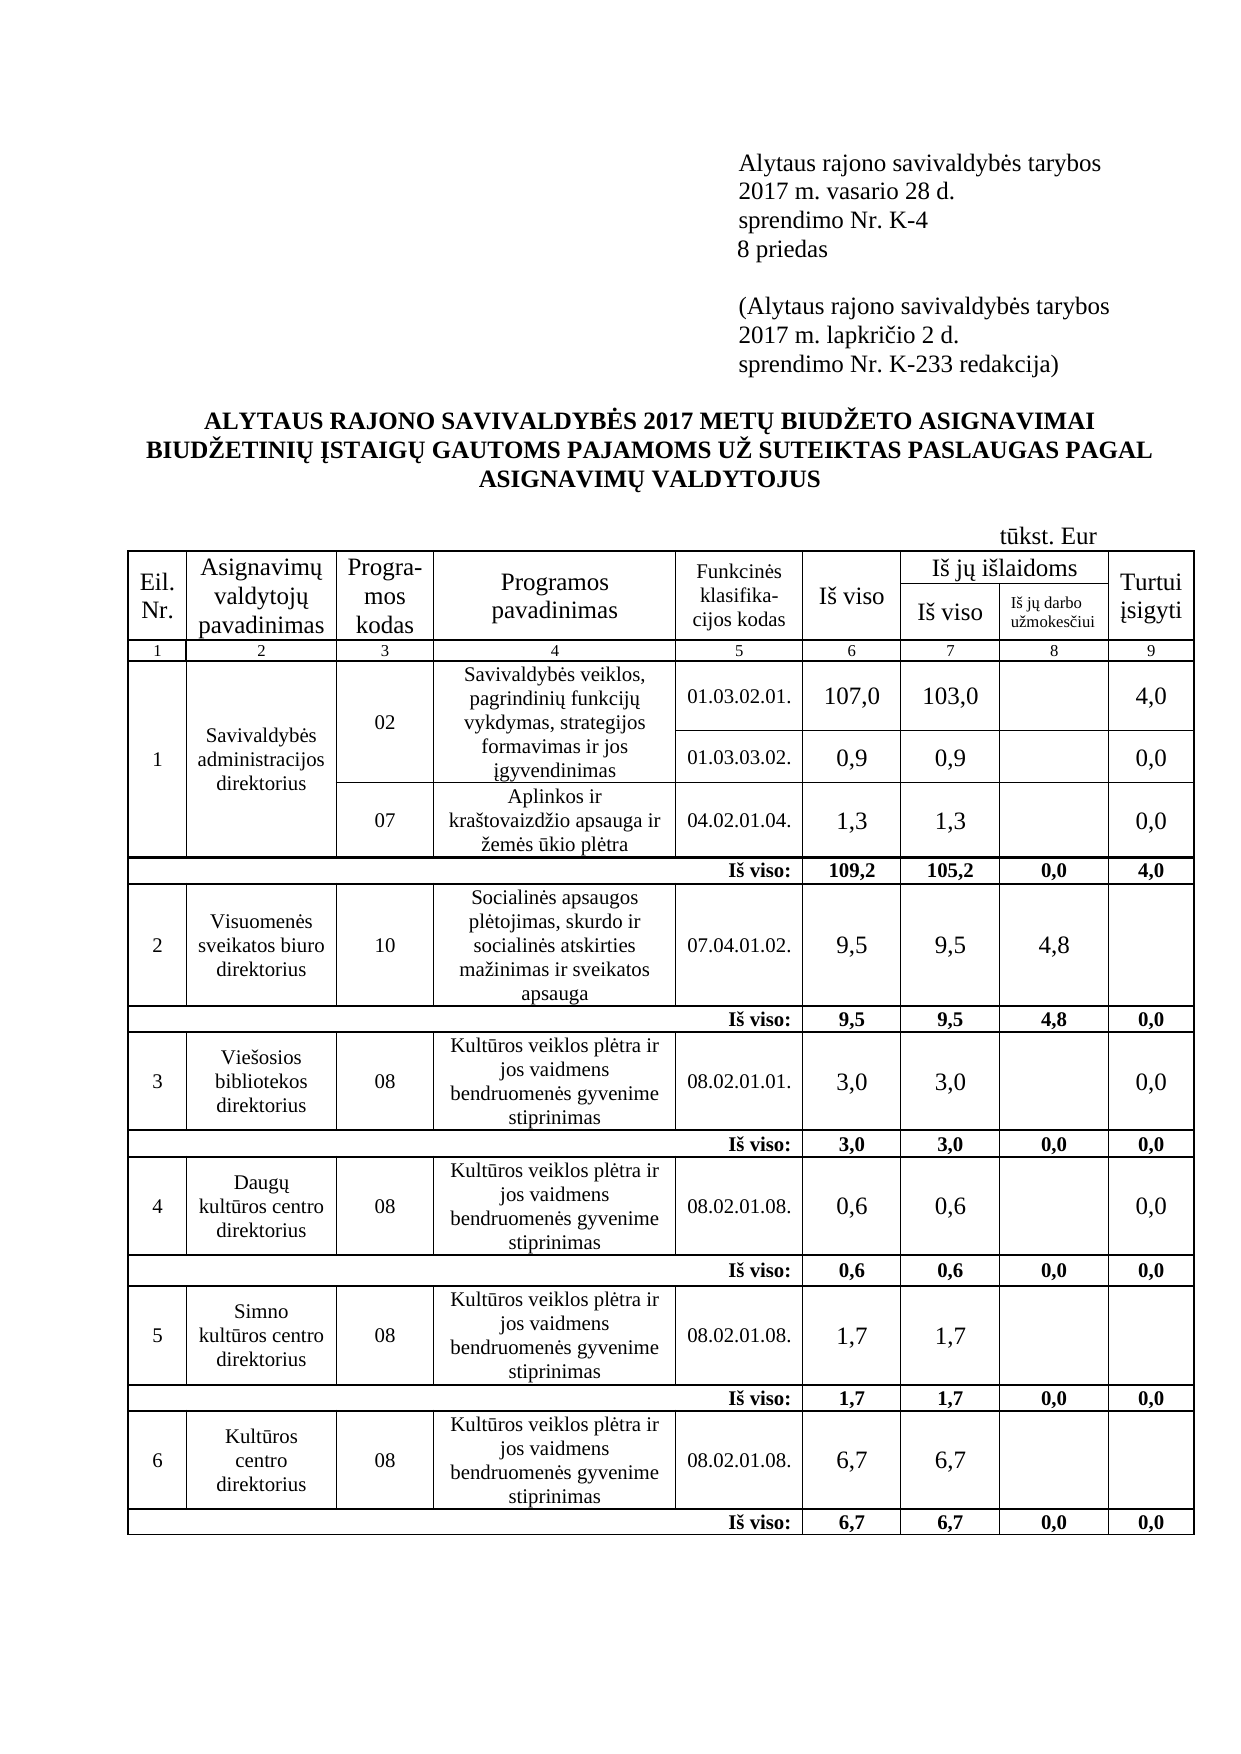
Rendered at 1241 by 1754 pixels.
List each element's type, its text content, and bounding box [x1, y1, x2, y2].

table_cell 4 [434, 641, 675, 660]
table_cell Iš viso: [129, 1131, 802, 1156]
table_cell 5 [129, 1287, 186, 1383]
table_cell 0,0 [1109, 783, 1193, 856]
table_cell 0,0 [1109, 1510, 1193, 1534]
table_header Progra-mos kodas [337, 552, 433, 638]
table_cell 10 [337, 885, 433, 1005]
table_cell 9,5 [901, 885, 999, 1005]
table_cell 1,3 [901, 783, 999, 856]
text sprendimo Nr. K-4 [118, 205, 1181, 234]
table_cell 3,0 [901, 1131, 999, 1156]
table_cell 6,7 [901, 1510, 999, 1534]
table_header Eil. Nr. [129, 552, 186, 638]
text (Alytaus rajono savivaldybės tarybos [118, 291, 1181, 320]
table_cell 1 [129, 662, 186, 856]
table_cell Iš viso: [129, 1510, 802, 1534]
table_cell 1,3 [803, 783, 900, 856]
table_cell [1000, 731, 1108, 782]
table_header Programos pavadinimas [434, 552, 675, 638]
text ALYTAUS RAJONO SAVIVALDYBĖS 2017 METŲ BIUDŽETO ASIGNAVIMAI BIUDŽETINIŲ ĮSTAIGŲ GAUTOMS PAJAMOMS UŽ SUTEIKTAS PASLAUGAS PAGAL ASIGNAVIMŲ VALDYTOJUS [118, 406, 1181, 493]
table_header Iš viso [803, 552, 900, 638]
table_cell 08.02.01.08. [676, 1158, 802, 1254]
table_cell 02 [337, 662, 433, 782]
table_cell 6,7 [803, 1412, 900, 1508]
text 8 priedas [737, 234, 1181, 263]
table_cell 0,0 [1109, 1386, 1193, 1409]
table_cell 2 [129, 885, 186, 1005]
table_cell 9 [1109, 641, 1193, 660]
table_cell Aplinkos ir kraštovaizdžio apsauga ir žemės ūkio plėtra [434, 783, 675, 856]
table_cell Savivaldybės veiklos, pagrindinių funkcijų vykdymas, strategijos formavimas ir jos įgyvendinimas [434, 662, 675, 782]
table_cell 1,7 [901, 1386, 999, 1409]
table_cell [1000, 1033, 1108, 1129]
table_cell 6 [129, 1412, 186, 1508]
table_cell 3 [337, 641, 433, 660]
table_cell 4,8 [1000, 885, 1108, 1005]
table_cell 4 [129, 1158, 186, 1254]
table_cell [1000, 1412, 1108, 1508]
table_cell Iš viso [901, 584, 999, 638]
table_cell 4,8 [1000, 1007, 1108, 1031]
table_cell Viešosios bibliotekos direktorius [187, 1033, 336, 1129]
table_cell [1109, 1412, 1193, 1508]
table_cell 0,0 [1109, 1158, 1193, 1254]
table_cell 3,0 [803, 1033, 900, 1129]
table_cell 08.02.01.08. [676, 1412, 802, 1508]
table_cell Simno kultūros centro direktorius [187, 1287, 336, 1383]
table_cell Kultūros veiklos plėtra ir jos vaidmens bendruomenės gyvenime stiprinimas [434, 1033, 675, 1129]
table_cell 1,7 [803, 1386, 900, 1409]
table_cell 9,5 [803, 1007, 900, 1031]
table_cell Iš viso: [129, 859, 802, 882]
table_cell 0,0 [1109, 1033, 1193, 1129]
table_cell [1109, 1287, 1193, 1383]
table_cell 08 [337, 1412, 433, 1508]
table_cell 105,2 [901, 859, 999, 882]
table_cell 1 [129, 641, 185, 660]
table_cell Kultūros veiklos plėtra ir jos vaidmens bendruomenės gyvenime stiprinimas [434, 1412, 675, 1508]
table_header Asignavimų valdytojų pavadinimas [187, 552, 336, 638]
table_cell 0,6 [803, 1256, 900, 1285]
table_cell Visuomenės sveikatos biuro direktorius [187, 885, 336, 1005]
table_cell Savivaldybės administracijos direktorius [187, 662, 336, 856]
table_cell 0,9 [803, 731, 900, 782]
text 2017 m. vasario 28 d. [118, 176, 1181, 205]
table_cell [1000, 1287, 1108, 1383]
table_cell Iš viso: [129, 1256, 802, 1285]
table_cell 0,0 [1000, 1131, 1108, 1156]
table_cell 9,5 [901, 1007, 999, 1031]
table_cell 9,5 [803, 885, 900, 1005]
table_cell 6,7 [803, 1510, 900, 1534]
table_cell 0,0 [1000, 1386, 1108, 1409]
table_cell Socialinės apsaugos plėtojimas, skurdo ir socialinės atskirties mažinimas ir sveikatos apsauga [434, 885, 675, 1005]
table_cell Iš viso: [129, 1007, 802, 1031]
table_cell 08.02.01.01. [676, 1033, 802, 1129]
table_cell 08 [337, 1287, 433, 1383]
text tūkst. Eur [999, 521, 1181, 550]
table_cell 4,0 [1109, 662, 1193, 730]
table_cell 3,0 [803, 1131, 900, 1156]
table_cell 04.02.01.04. [676, 783, 802, 856]
table_cell [1109, 885, 1193, 1005]
table_cell 4,0 [1109, 859, 1193, 882]
table_cell Kultūros veiklos plėtra ir jos vaidmens bendruomenės gyvenime stiprinimas [434, 1158, 675, 1254]
table_cell 07.04.01.02. [676, 885, 802, 1005]
table_header Funkcinės klasifika-cijos kodas [676, 552, 802, 638]
table_cell Iš viso: [129, 1386, 802, 1409]
table_cell 109,2 [803, 859, 900, 882]
table_cell Kultūros veiklos plėtra ir jos vaidmens bendruomenės gyvenime stiprinimas [434, 1287, 675, 1383]
table_cell 103,0 [901, 662, 999, 730]
text sprendimo Nr. K-233 redakcija) [118, 349, 1181, 378]
table_cell 01.03.03.02. [676, 731, 802, 782]
table_cell 7 [901, 641, 999, 660]
table_cell 5 [676, 641, 802, 660]
table_cell 0,0 [1000, 1256, 1108, 1285]
table_cell 0,0 [1109, 1007, 1193, 1031]
table_cell 3 [129, 1033, 186, 1129]
table_cell Iš jų darbo užmokesčiui [1000, 584, 1108, 638]
table_cell 0,0 [1109, 1256, 1193, 1285]
table_cell 107,0 [803, 662, 900, 730]
table_cell 1,7 [901, 1287, 999, 1383]
table_cell 8 [1000, 641, 1108, 660]
table_cell 0,0 [1109, 1131, 1193, 1156]
table_cell 07 [337, 783, 433, 856]
table_cell Kultūros centro direktorius [187, 1412, 336, 1508]
table_header Turtui įsigyti [1109, 552, 1193, 638]
table_cell 3,0 [901, 1033, 999, 1129]
table_cell 01.03.02.01. [676, 662, 802, 730]
table_cell 1,7 [803, 1287, 900, 1383]
table_cell 08.02.01.08. [676, 1287, 802, 1383]
table_header Iš jų išlaidoms [901, 552, 1108, 583]
table_cell 0,0 [1000, 859, 1108, 882]
text 2017 m. lapkričio 2 d. [118, 320, 1181, 349]
table_cell 0,9 [901, 731, 999, 782]
table_cell 0,6 [901, 1158, 999, 1254]
table_cell 0,0 [1000, 1510, 1108, 1534]
table_cell Daugų kultūros centro direktorius [187, 1158, 336, 1254]
table_cell 2 [187, 641, 336, 660]
table_cell [1000, 783, 1108, 856]
table_cell 08 [337, 1158, 433, 1254]
text Alytaus rajono savivaldybės tarybos [118, 148, 1181, 176]
table_cell 0,6 [901, 1256, 999, 1285]
table_cell [1000, 662, 1108, 730]
table_cell 0,6 [803, 1158, 900, 1254]
table_cell [1000, 1158, 1108, 1254]
table_cell 6 [803, 641, 900, 660]
table_cell 0,0 [1109, 731, 1193, 782]
table_cell 6,7 [901, 1412, 999, 1508]
table_cell 08 [337, 1033, 433, 1129]
